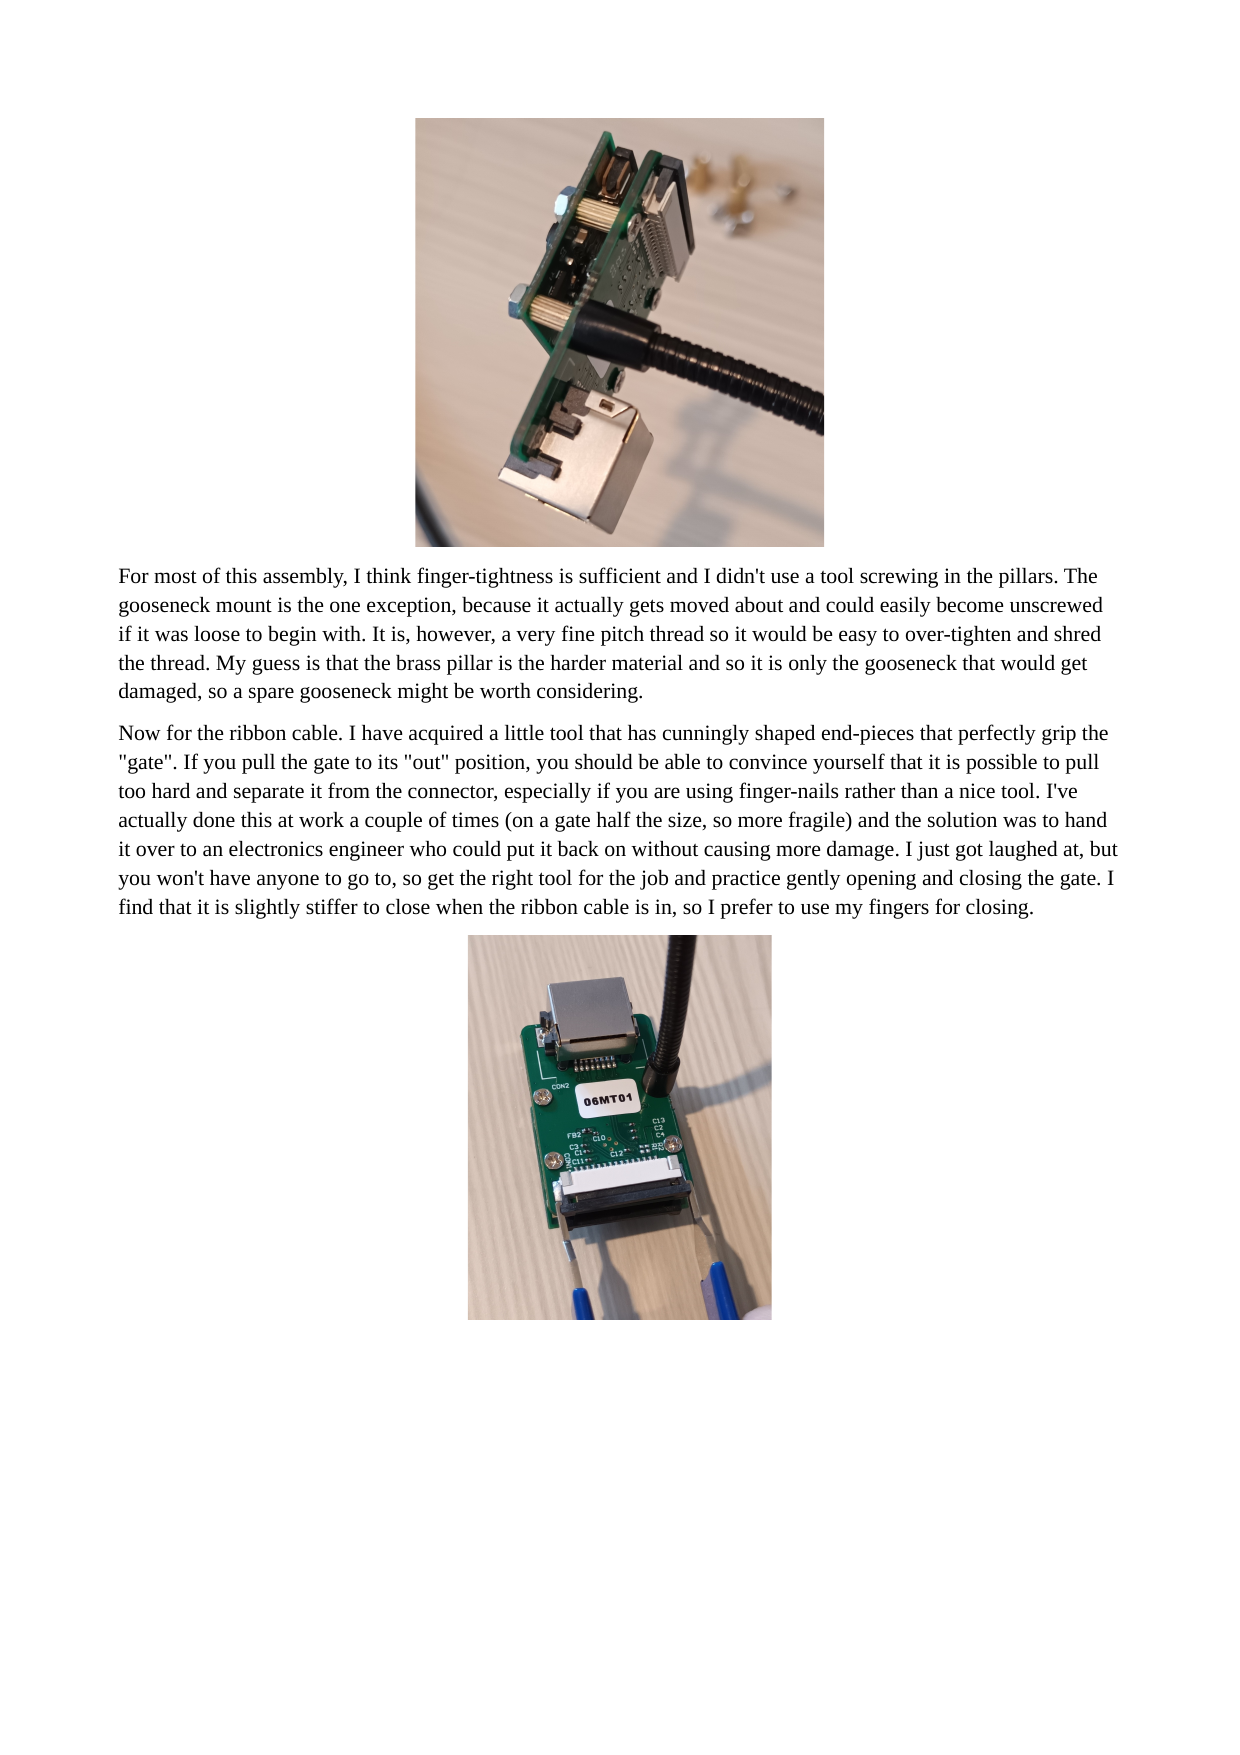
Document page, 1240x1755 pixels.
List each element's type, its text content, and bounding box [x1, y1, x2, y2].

text For most of this assembly, I think finger-tightness is sufficient and I didn't use a tool screwing in the pillars. The gooseneck mount is the one exception, because it actually gets moved about and could easily become unscrewed if it was loose to begin with. It is, however, a very fine pitch thread so it would be easy to over-tighten and shred the thread. My guess is that the brass pillar is the harder material and so it is only the gooseneck that would get damaged, so a spare gooseneck might be worth considering. [118, 563, 1121, 704]
picture [415, 118, 825, 547]
picture [467, 935, 772, 1320]
text Now for the ribbon cable. I have acquired a little tool that has cunningly shaped end-pieces that perfectly grip the "gate". If you pull the gate to its "out" position, you should be able to convince yourself that it is possible to pull too hard and separate it from the connector, especially if you are using finger-nails rather than a nice tool. I've actually done this at work a couple of times (on a gate half the size, so more fragile) and the solution was to hand it over to an electronics engineer who could put it back on without causing more damage. I just got laughed at, but you won't have anyone to go to, so get the right tool for the job and practice gently opening and closing the gate. I find that it is slightly stiffer to close when the ribbon cable is in, so I prefer to use my fingers for closing. [118, 720, 1121, 919]
